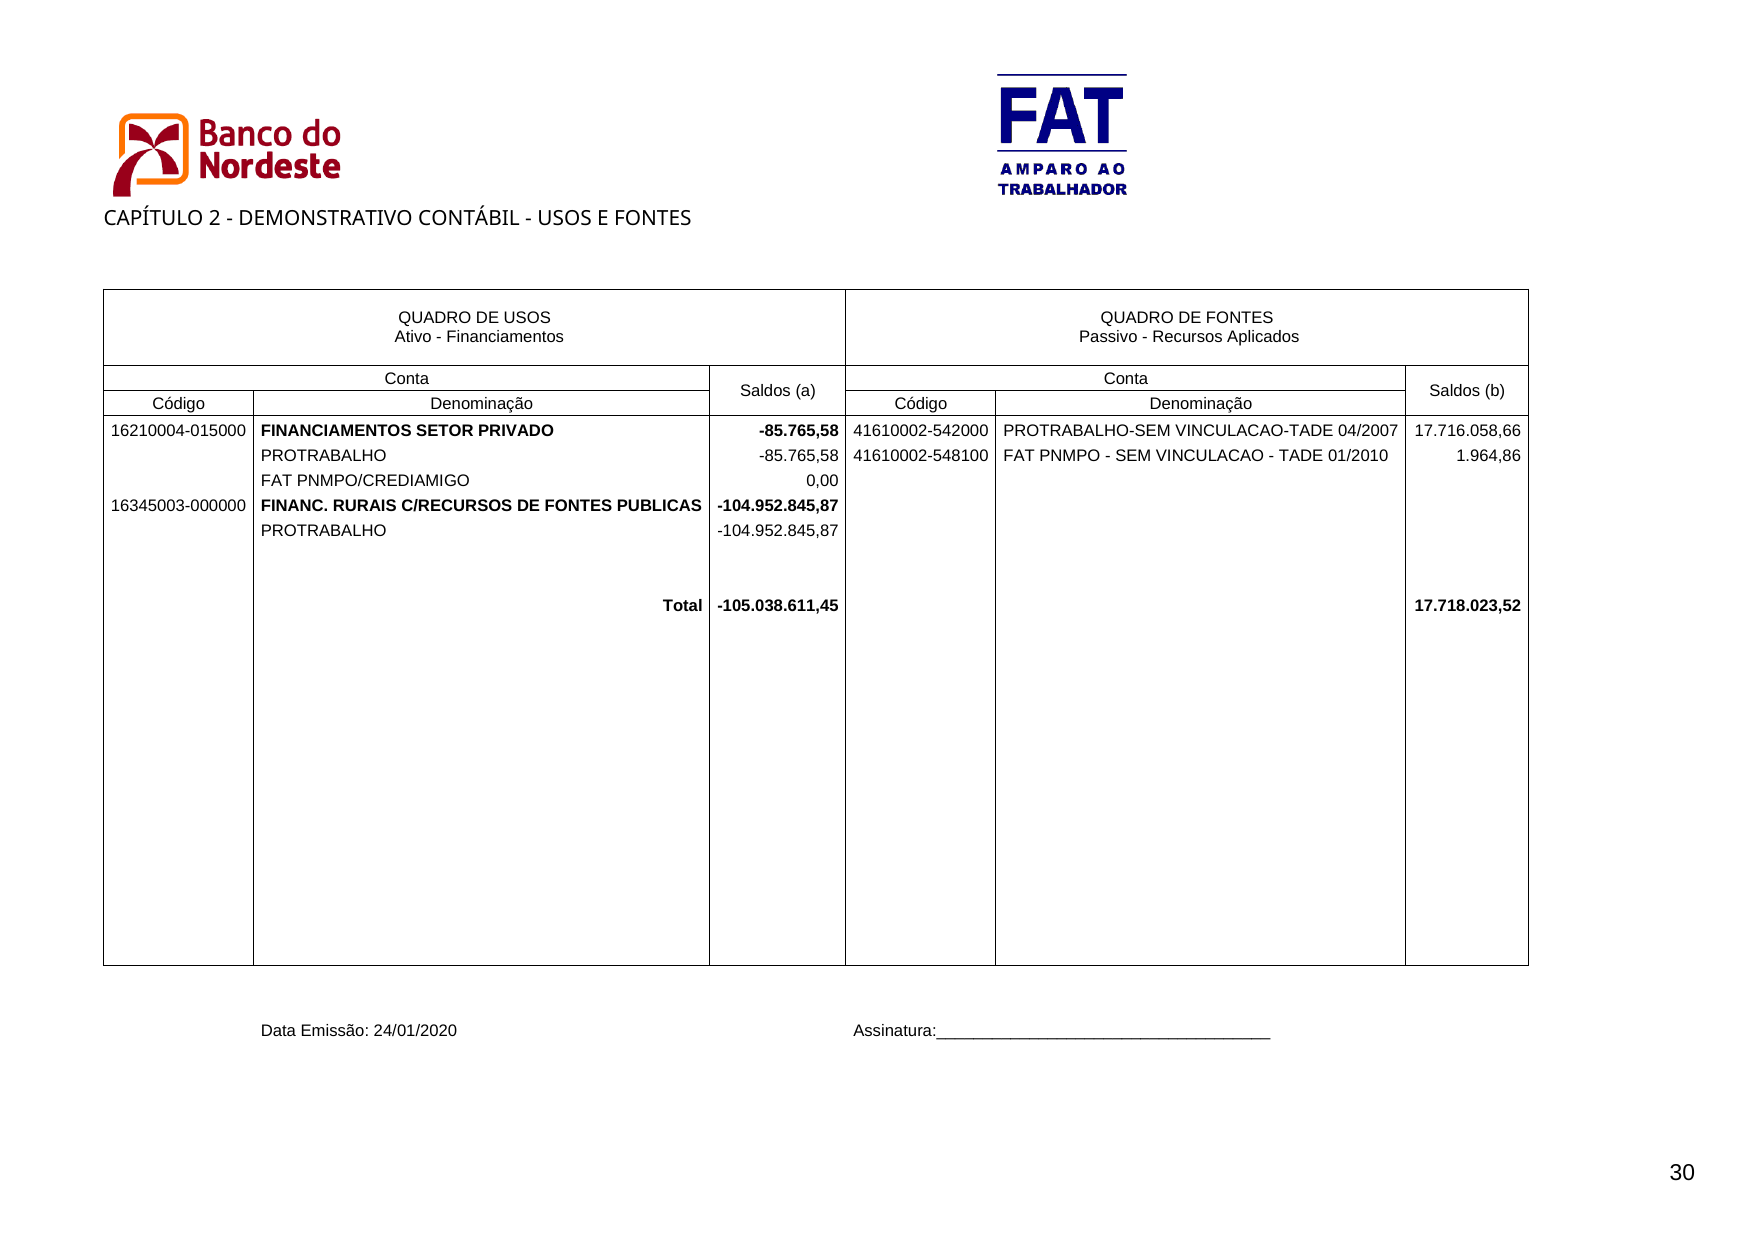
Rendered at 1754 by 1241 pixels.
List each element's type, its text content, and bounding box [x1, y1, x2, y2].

table_cell [710, 790, 845, 815]
table_header QUADRO DE FONTES Passivo - Recursos Aplicados [846, 290, 1528, 365]
table_cell [996, 715, 1405, 740]
table_cell [996, 690, 1405, 715]
table_cell [1406, 915, 1528, 940]
table_cell [104, 465, 253, 490]
table_cell Denominação [254, 391, 709, 415]
table_cell [710, 966, 846, 990]
table_cell [1406, 940, 1528, 965]
table_cell [846, 690, 995, 715]
table_cell [254, 615, 709, 640]
table_cell [846, 765, 995, 790]
table_cell -105.038.611,45 [710, 590, 845, 615]
table_cell Conta [846, 366, 1405, 390]
table_cell [846, 565, 995, 590]
table_cell [254, 865, 709, 890]
table_cell [846, 540, 995, 565]
table_cell [710, 990, 846, 1015]
table_cell [710, 740, 845, 765]
table_cell [710, 915, 845, 940]
table_cell [710, 615, 845, 640]
table_cell [710, 865, 845, 890]
table_cell [1406, 990, 1528, 1015]
table_cell [104, 440, 253, 465]
table_cell [846, 515, 995, 540]
table_cell 16210004-015000 [104, 416, 253, 440]
table_cell [254, 940, 709, 965]
table_cell [254, 790, 709, 815]
table_cell [1406, 966, 1528, 990]
table_cell FAT PNMPO - SEM VINCULACAO - TADE 01/2010 [996, 440, 1405, 465]
table_cell [996, 966, 1406, 990]
table_cell [1406, 640, 1528, 665]
table_cell PROTRABALHO [254, 440, 709, 465]
table_cell PROTRABALHO-SEM VINCULACAO-TADE 04/2007 [996, 416, 1405, 440]
table_cell Total [254, 590, 709, 615]
table_cell [846, 940, 995, 965]
table_cell [996, 540, 1405, 565]
table_cell [1406, 490, 1528, 515]
table_cell [710, 715, 845, 740]
table_cell [996, 740, 1405, 765]
table_cell [1406, 765, 1528, 790]
table_cell [846, 990, 996, 1015]
table_cell [1406, 715, 1528, 740]
table_cell [254, 915, 709, 940]
table_cell 16345003-000000 [104, 490, 253, 515]
table_cell [104, 690, 253, 715]
table_cell [254, 890, 709, 915]
table_cell Saldos (b) [1406, 366, 1528, 415]
picture [987, 65, 1137, 204]
table_cell [846, 790, 995, 815]
table_cell [104, 615, 253, 640]
text CAPÍTULO 2 - DEMONSTRATIVO CONTÁBIL - USOS E FONTES [103, 203, 1004, 232]
table_cell [996, 840, 1405, 865]
table_cell [846, 590, 995, 615]
table_cell [846, 490, 995, 515]
table_cell [104, 915, 253, 940]
table_cell -85.765,58 [710, 440, 845, 465]
table_cell [254, 690, 709, 715]
table_cell [996, 815, 1405, 840]
table_cell Denominação [996, 391, 1405, 415]
table_cell [104, 815, 253, 840]
table_cell [996, 515, 1405, 540]
table_cell [103, 1015, 253, 1040]
table_cell [710, 565, 845, 590]
table_cell [104, 840, 253, 865]
table_cell [846, 665, 995, 690]
table_cell 17.718.023,52 [1406, 590, 1528, 615]
table_cell [1406, 515, 1528, 540]
table_cell Código [846, 391, 995, 415]
table_cell [104, 790, 253, 815]
table_cell FAT PNMPO/CREDIAMIGO [254, 465, 709, 490]
table_cell -104.952.845,87 [710, 490, 845, 515]
table_cell [1406, 1015, 1528, 1040]
table_cell [254, 840, 709, 865]
table_cell [710, 640, 845, 665]
table_cell [846, 966, 996, 990]
table_cell [846, 890, 995, 915]
table_cell [846, 840, 995, 865]
table_cell [1406, 565, 1528, 590]
table_cell [996, 865, 1405, 890]
table_cell [1406, 465, 1528, 490]
table_cell 41610002-542000 [846, 416, 995, 440]
table_cell [710, 1015, 846, 1040]
table_cell [254, 665, 709, 690]
table_cell 0,00 [710, 465, 845, 490]
table_cell [996, 665, 1405, 690]
table_cell [103, 990, 253, 1015]
table_cell [846, 740, 995, 765]
table_cell -85.765,58 [710, 416, 845, 440]
table_cell [1406, 740, 1528, 765]
table_cell 17.716.058,66 [1406, 416, 1528, 440]
table_cell [996, 490, 1405, 515]
table_cell 1.964,86 [1406, 440, 1528, 465]
table_cell FINANC. RURAIS C/RECURSOS DE FONTES PUBLICAS [254, 490, 709, 515]
table_cell [996, 990, 1406, 1015]
table_cell [104, 540, 253, 565]
table_cell [710, 940, 845, 965]
table_cell [846, 715, 995, 740]
table_cell [1406, 865, 1528, 890]
table_cell [254, 765, 709, 790]
table_cell [846, 915, 995, 940]
table_cell [254, 740, 709, 765]
table_cell [1406, 540, 1528, 565]
table_cell [710, 690, 845, 715]
table_cell [1406, 690, 1528, 715]
table_cell [104, 740, 253, 765]
table_cell [104, 890, 253, 915]
table_cell [996, 790, 1405, 815]
table_cell [104, 565, 253, 590]
table_cell [846, 465, 995, 490]
table_cell [254, 540, 709, 565]
table_cell [104, 665, 253, 690]
table_cell [996, 940, 1405, 965]
table_cell [254, 565, 709, 590]
table_cell [1406, 890, 1528, 915]
table_cell [104, 590, 253, 615]
table_cell [1406, 790, 1528, 815]
table_cell [710, 815, 845, 840]
table_cell Código [104, 391, 253, 415]
table_cell [846, 615, 995, 640]
table_cell Saldos (a) [710, 366, 845, 415]
table_cell Conta [104, 366, 709, 390]
table_cell [846, 815, 995, 840]
table_cell [996, 590, 1405, 615]
table_cell [104, 515, 253, 540]
table_cell [104, 940, 253, 965]
table_cell [104, 640, 253, 665]
table_cell [710, 890, 845, 915]
table_header QUADRO DE USOS Ativo - Financiamentos [104, 290, 845, 365]
table_cell [996, 640, 1405, 665]
table_cell [253, 966, 710, 990]
table_cell 41610002-548100 [846, 440, 995, 465]
table_cell [1406, 840, 1528, 865]
table_cell [710, 840, 845, 865]
table_cell [710, 540, 845, 565]
table_cell [1406, 815, 1528, 840]
table_cell [996, 765, 1405, 790]
table_cell [996, 615, 1405, 640]
table_cell [104, 765, 253, 790]
table_cell [254, 640, 709, 665]
table_cell [1406, 615, 1528, 640]
table_cell [996, 915, 1405, 940]
table_cell [846, 640, 995, 665]
table_cell PROTRABALHO [254, 515, 709, 540]
table_cell [1406, 665, 1528, 690]
table_cell [254, 715, 709, 740]
table_cell [846, 865, 995, 890]
table_cell FINANCIAMENTOS SETOR PRIVADO [254, 416, 709, 440]
table_cell [710, 665, 845, 690]
table_cell [996, 890, 1405, 915]
table_cell [996, 565, 1405, 590]
table_cell [254, 815, 709, 840]
table_cell Assinatura:____________________________________ [846, 1015, 1406, 1040]
table_cell [104, 715, 253, 740]
table_cell -104.952.845,87 [710, 515, 845, 540]
table_cell Data Emissão: 24/01/2020 [253, 1015, 710, 1040]
table_cell [103, 966, 253, 990]
table_cell [710, 765, 845, 790]
table_cell [104, 865, 253, 890]
table_cell [253, 990, 710, 1015]
table_cell [996, 465, 1405, 490]
